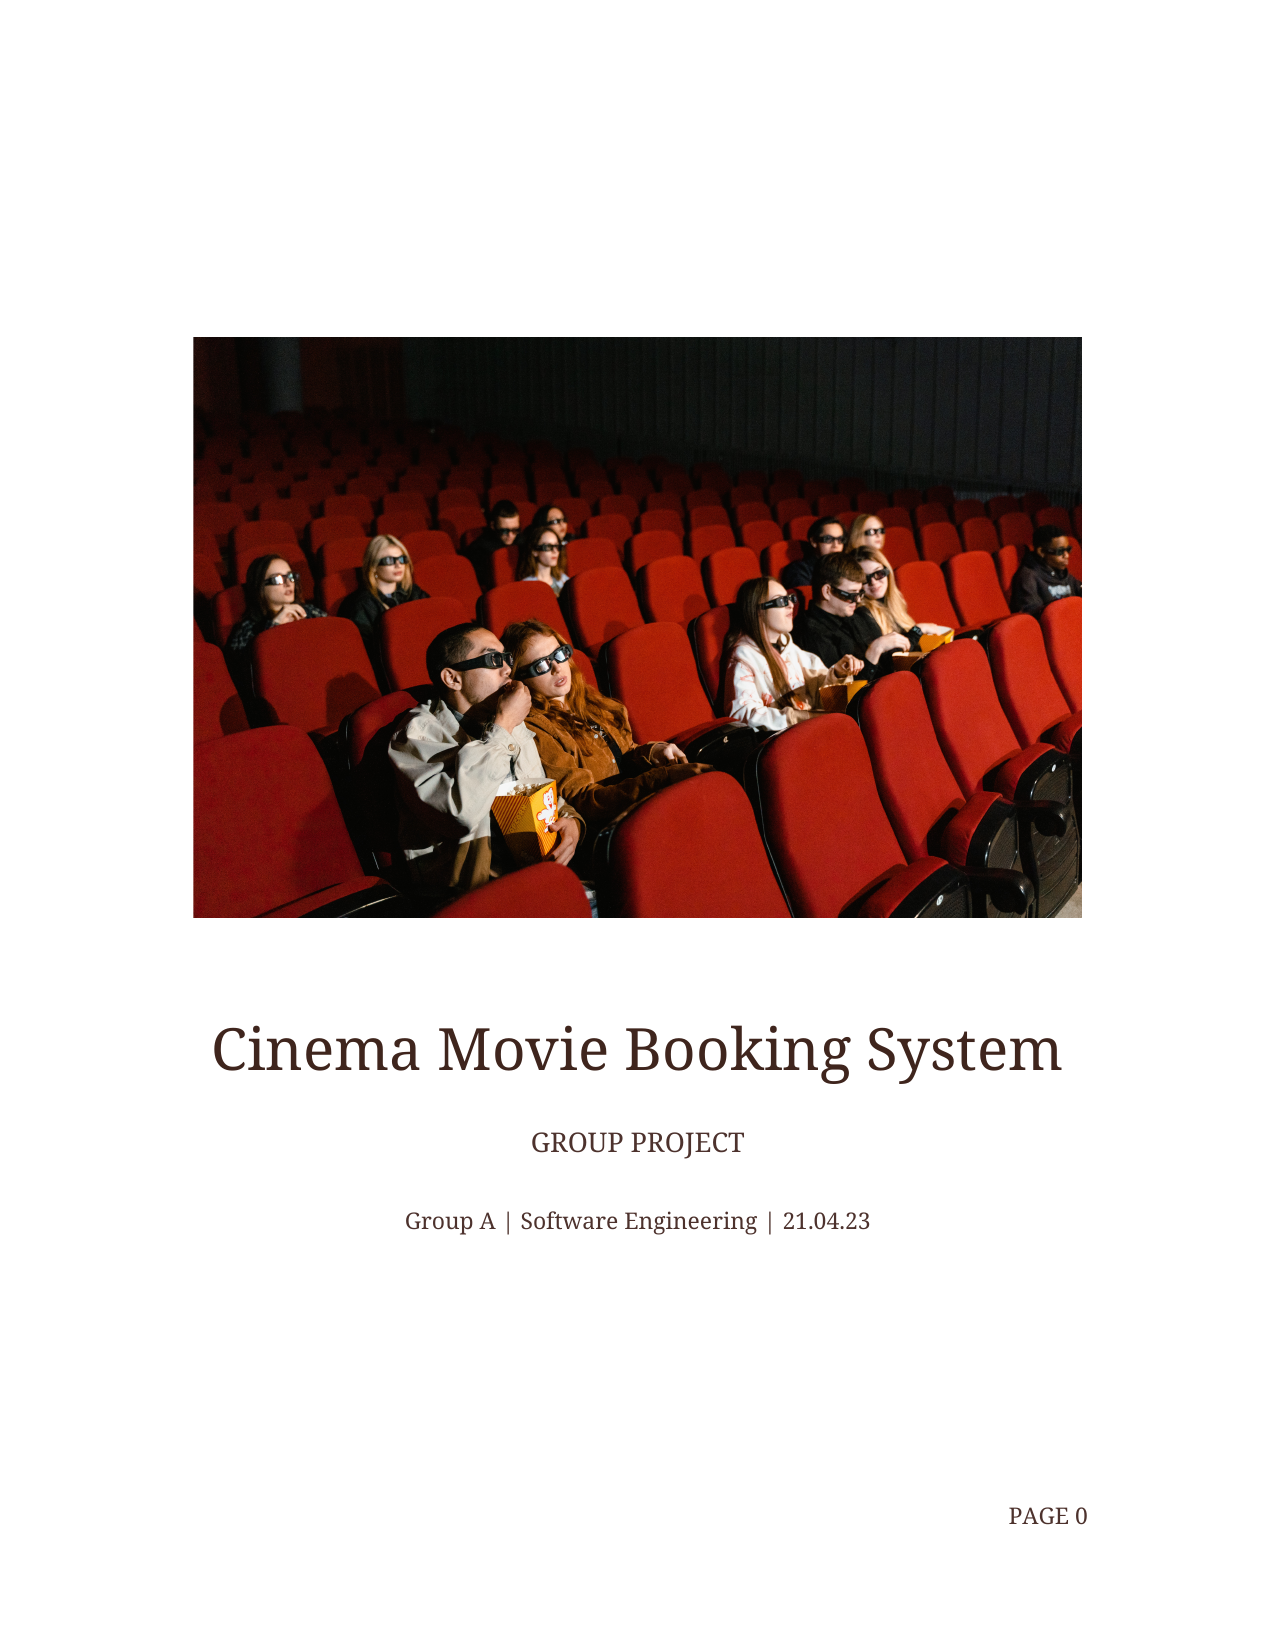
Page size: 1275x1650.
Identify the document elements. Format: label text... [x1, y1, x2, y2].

title Cinema Movie Booking System [187, 1008, 1087, 1088]
text Group A | Software Engineering | 21.04.23 [187, 1205, 1087, 1236]
subtitle GRoup Project [187, 1123, 1087, 1160]
